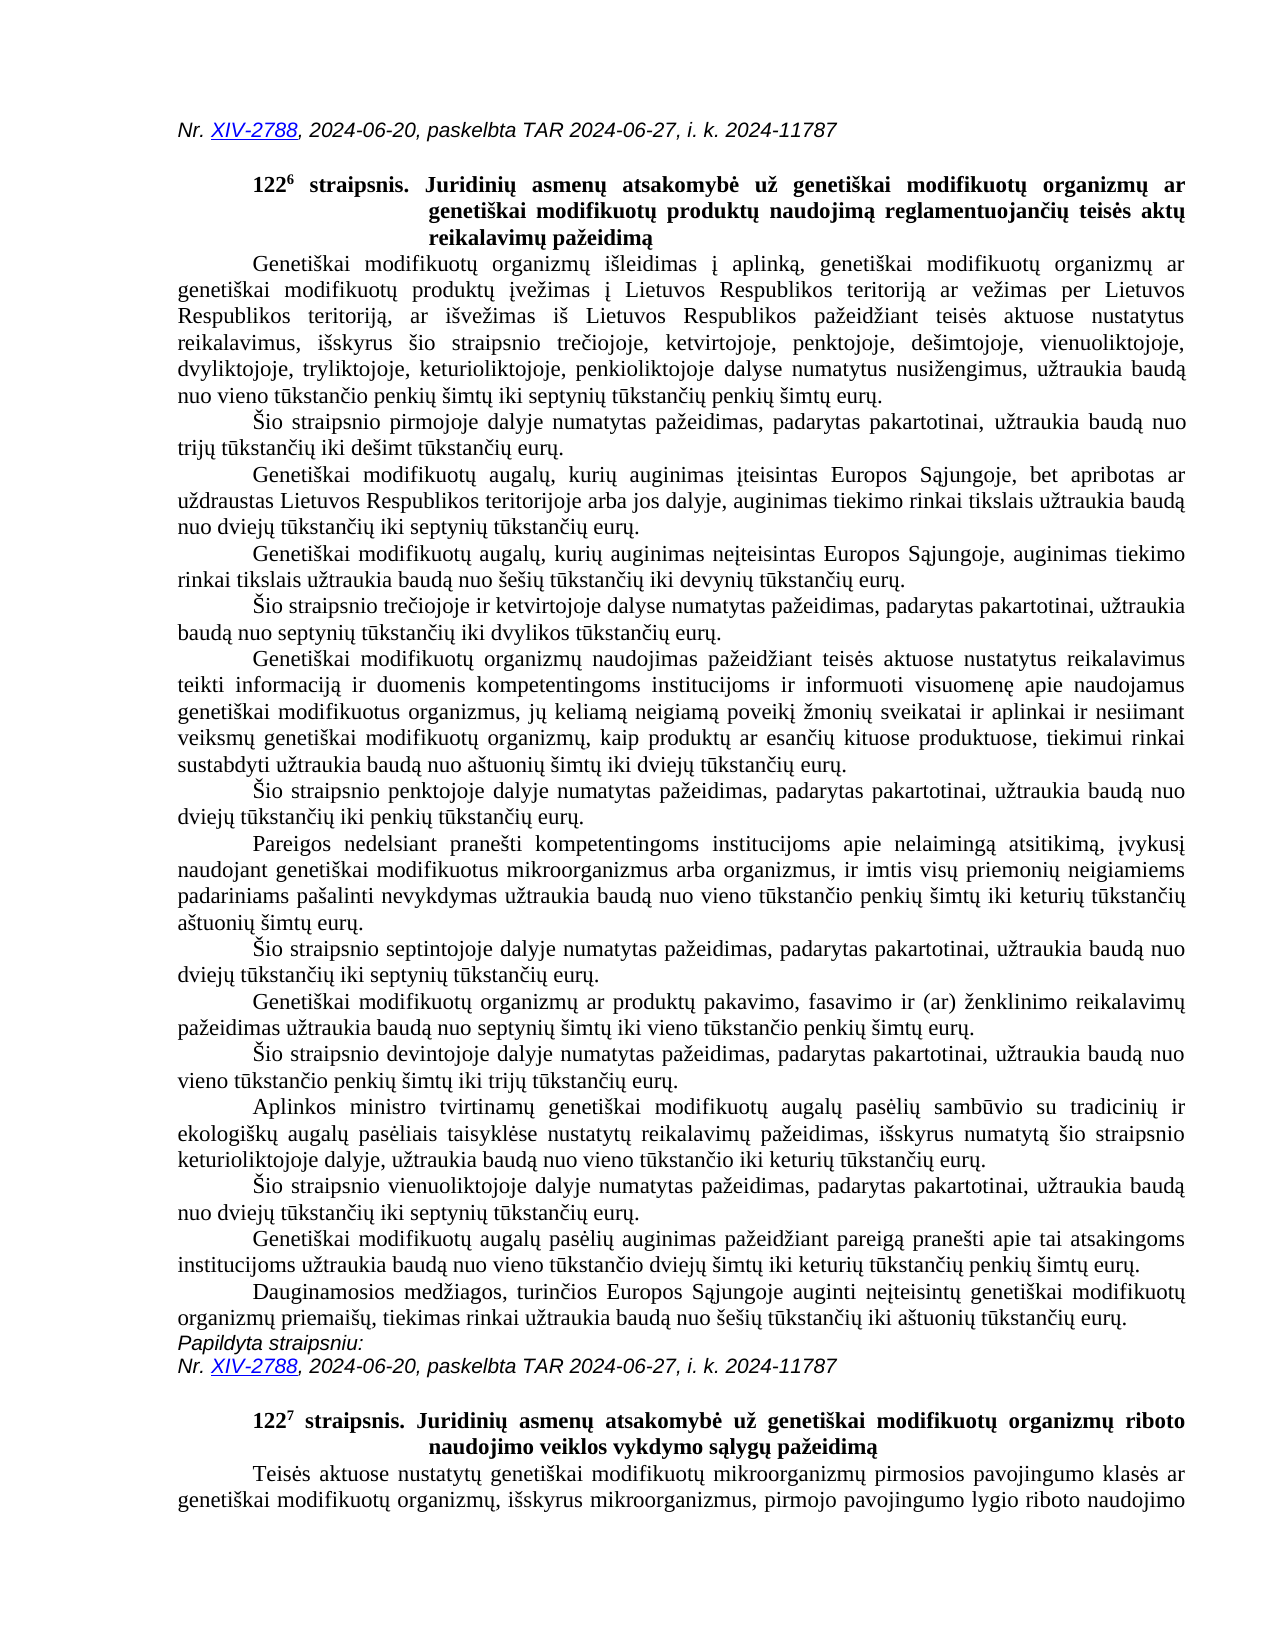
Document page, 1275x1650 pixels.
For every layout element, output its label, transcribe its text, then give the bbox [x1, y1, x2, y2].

text Aplinkos ministro tvirtinamų genetiškai modifikuotų augalų pasėlių sambūvio su tradicinių ir ekologiškų augalų pasėliais taisyklėse nustatytų reikalavimų pažeidimas, išskyrus numatytą šio straipsnio keturioliktojoje dalyje, užtraukia baudą nuo vieno tūkstančio iki keturių tūkstančių eurų. [177, 1093, 1186, 1172]
text Genetiškai modifikuotų organizmų išleidimas į aplinką, genetiškai modifikuotų organizmų ar genetiškai modifikuotų produktų įvežimas į Lietuvos Respublikos teritoriją ar vežimas per Lietuvos Respublikos teritoriją, ar išvežimas iš Lietuvos Respublikos pažeidžiant teisės aktuose nustatytus reikalavimus, išskyrus šio straipsnio trečiojoje, ketvirtojoje, penktojoje, dešimtojoje, vienuoliktojoje, dvyliktojoje, tryliktojoje, keturioliktojoje, penkioliktojoje dalyse numatytus nusižengimus, užtraukia baudą nuo vieno tūkstančio penkių šimtų iki septynių tūkstančių penkių šimtų eurų. [177, 250, 1186, 408]
text Nr. XIV-2788, 2024-06-20, paskelbta TAR 2024-06-27, i. k. 2024-11787 [177, 118, 1186, 142]
text Šio straipsnio penktojoje dalyje numatytas pažeidimas, padarytas pakartotinai, užtraukia baudą nuo dviejų tūkstančių iki penkių tūkstančių eurų. [177, 777, 1186, 830]
text Papildyta straipsniu: [177, 1330, 1186, 1354]
text Pareigos nedelsiant pranešti kompetentingoms institucijoms apie nelaimingą atsitikimą, įvykusį naudojant genetiškai modifikuotus mikroorganizmus arba organizmus, ir imtis visų priemonių neigiamiems padariniams pašalinti nevykdymas užtraukia baudą nuo vieno tūkstančio penkių šimtų iki keturių tūkstančių aštuonių šimtų eurų. [177, 830, 1186, 935]
text Šio straipsnio septintojoje dalyje numatytas pažeidimas, padarytas pakartotinai, užtraukia baudą nuo dviejų tūkstančių iki septynių tūkstančių eurų. [177, 935, 1186, 988]
text Genetiškai modifikuotų augalų, kurių auginimas neįteisintas Europos Sąjungoje, auginimas tiekimo rinkai tikslais užtraukia baudą nuo šešių tūkstančių iki devynių tūkstančių eurų. [177, 540, 1186, 592]
text Genetiškai modifikuotų organizmų ar produktų pakavimo, fasavimo ir (ar) ženklinimo reikalavimų pažeidimas užtraukia baudą nuo septynių šimtų iki vieno tūkstančio penkių šimtų eurų. [177, 988, 1186, 1041]
text Genetiškai modifikuotų organizmų naudojimas pažeidžiant teisės aktuose nustatytus reikalavimus teikti informaciją ir duomenis kompetentingoms institucijoms ir informuoti visuomenę apie naudojamus genetiškai modifikuotus organizmus, jų keliamą neigiamą poveikį žmonių sveikatai ir aplinkai ir nesiimant veiksmų genetiškai modifikuotų organizmų, kaip produktų ar esančių kituose produktuose, tiekimui rinkai sustabdyti užtraukia baudą nuo aštuonių šimtų iki dviejų tūkstančių eurų. [177, 645, 1186, 777]
text 1227 straipsnis. Juridinių asmenų atsakomybė už genetiškai modifikuotų organizmų riboto naudojimo veiklos vykdymo sąlygų pažeidimą [252, 1407, 1186, 1460]
text Šio straipsnio trečiojoje ir ketvirtojoje dalyse numatytas pažeidimas, padarytas pakartotinai, užtraukia baudą nuo septynių tūkstančių iki dvylikos tūkstančių eurų. [177, 592, 1186, 645]
text 1226 straipsnis. Juridinių asmenų atsakomybė už genetiškai modifikuotų organizmų ar genetiškai modifikuotų produktų naudojimą reglamentuojančių teisės aktų reikalavimų pažeidimą [252, 171, 1186, 250]
text Nr. XIV-2788, 2024-06-20, paskelbta TAR 2024-06-27, i. k. 2024-11787 [177, 1354, 1186, 1378]
text Teisės aktuose nustatytų genetiškai modifikuotų mikroorganizmų pirmosios pavojingumo klasės ar genetiškai modifikuotų organizmų, išskyrus mikroorganizmus, pirmojo pavojingumo lygio riboto naudojimo [177, 1460, 1186, 1512]
text Šio straipsnio devintojoje dalyje numatytas pažeidimas, padarytas pakartotinai, užtraukia baudą nuo vieno tūkstančio penkių šimtų iki trijų tūkstančių eurų. [177, 1041, 1186, 1093]
text Genetiškai modifikuotų augalų pasėlių auginimas pažeidžiant pareigą pranešti apie tai atsakingoms institucijoms užtraukia baudą nuo vieno tūkstančio dviejų šimtų iki keturių tūkstančių penkių šimtų eurų. [177, 1225, 1186, 1278]
text Dauginamosios medžiagos, turinčios Europos Sąjungoje auginti neįteisintų genetiškai modifikuotų organizmų priemaišų, tiekimas rinkai užtraukia baudą nuo šešių tūkstančių iki aštuonių tūkstančių eurų. [177, 1278, 1186, 1330]
text Genetiškai modifikuotų augalų, kurių auginimas įteisintas Europos Sąjungoje, bet apribotas ar uždraustas Lietuvos Respublikos teritorijoje arba jos dalyje, auginimas tiekimo rinkai tikslais užtraukia baudą nuo dviejų tūkstančių iki septynių tūkstančių eurų. [177, 461, 1186, 540]
text Šio straipsnio vienuoliktojoje dalyje numatytas pažeidimas, padarytas pakartotinai, užtraukia baudą nuo dviejų tūkstančių iki septynių tūkstančių eurų. [177, 1172, 1186, 1225]
text Šio straipsnio pirmojoje dalyje numatytas pažeidimas, padarytas pakartotinai, užtraukia baudą nuo trijų tūkstančių iki dešimt tūkstančių eurų. [177, 408, 1186, 461]
